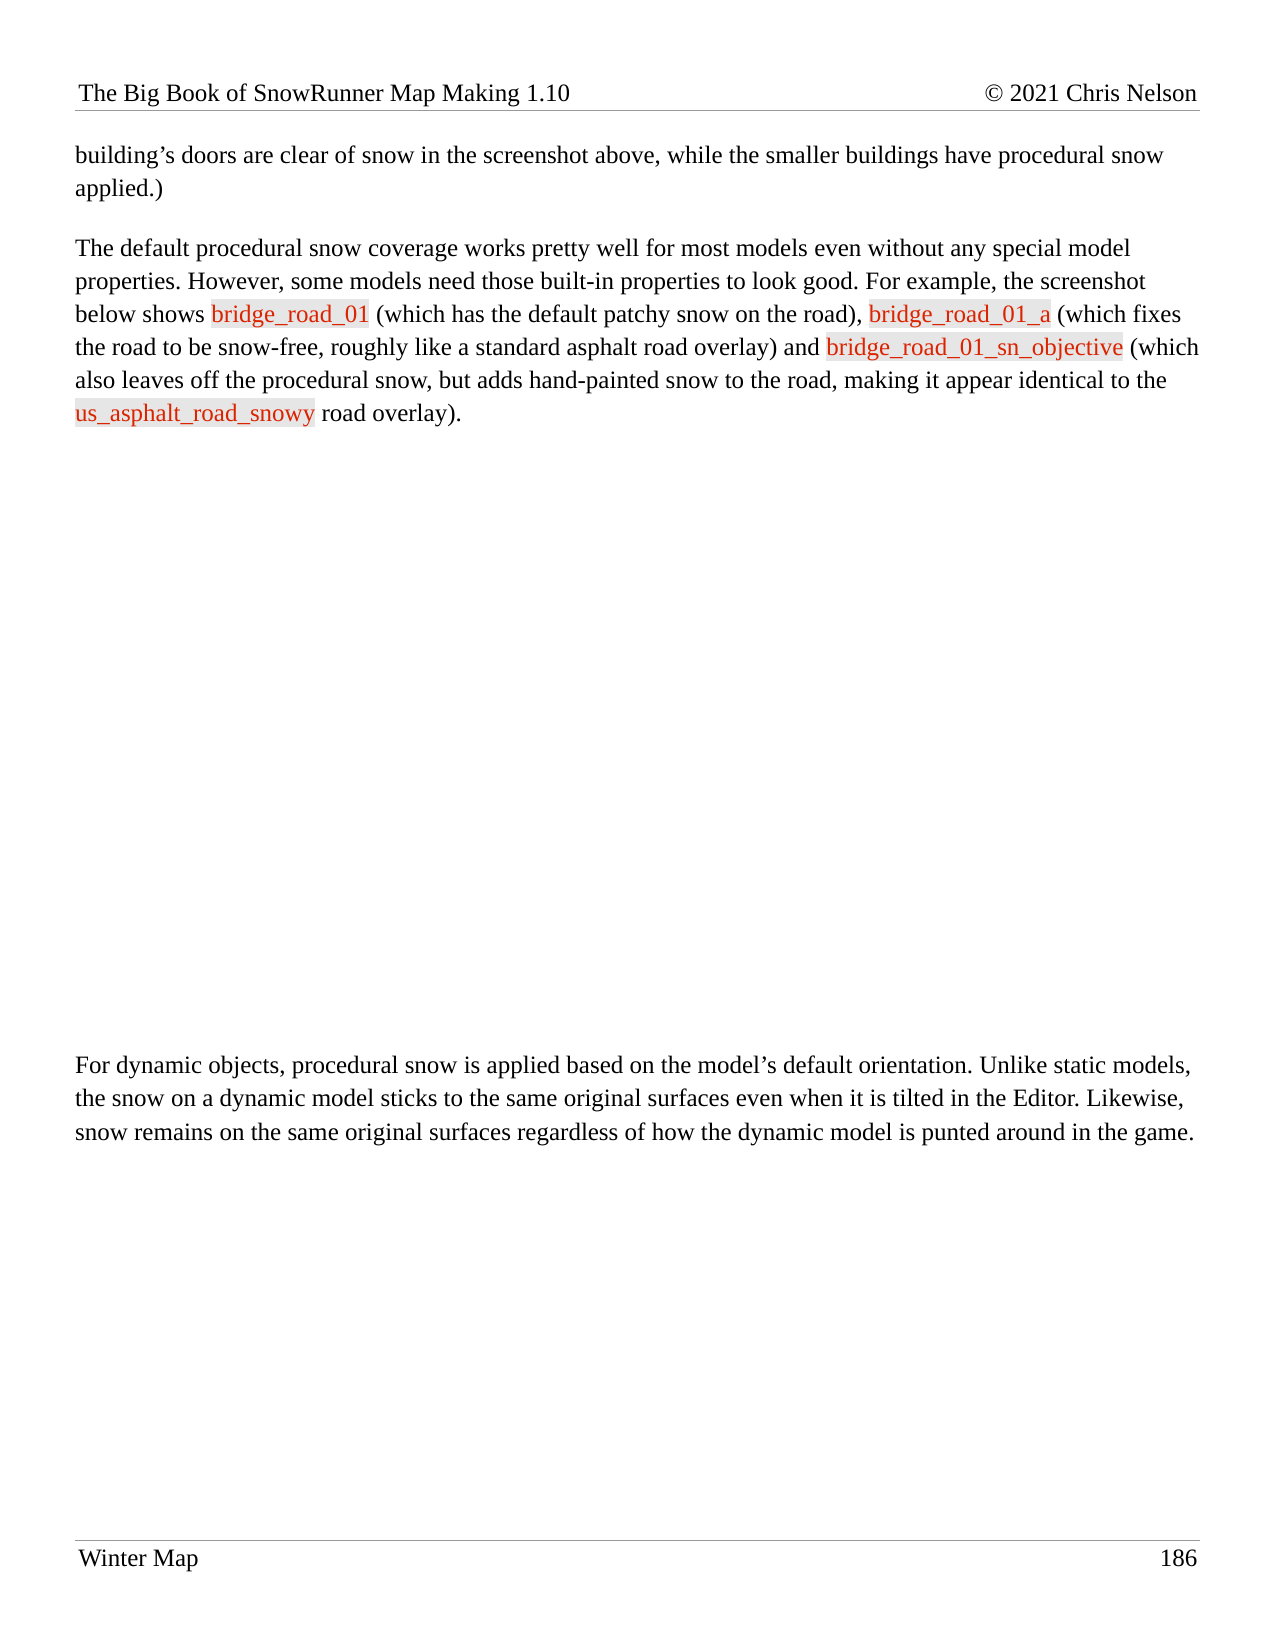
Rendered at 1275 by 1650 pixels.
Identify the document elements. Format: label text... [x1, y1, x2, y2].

text building’s doors are clear of snow in the screenshot above, while the smaller buildings have procedural snow applied.) [75, 140, 1200, 202]
text For dynamic objects, procedural snow is applied based on the model’s default orientation. Unlike static models, the snow on a dynamic model sticks to the same original surfaces even when it is tilted in the Editor. Likewise, snow remains on the same original surfaces regardless of how the dynamic model is punted around in the game. [75, 1051, 1200, 1145]
text The default procedural snow coverage works pretty well for most models even without any special model properties. However, some models need those built-in properties to look good. For example, the screenshot below shows bridge_road_01 (which has the default patchy snow on the road), bridge_road_01_a (which fixes the road to be snow-free, roughly like a standard asphalt road overlay) and bridge_road_01_sn_objective (which also leaves off the procedural snow, but adds hand-painted snow to the road, making it appear identical to the us_asphalt_road_snowy road overlay). [75, 233, 1200, 427]
